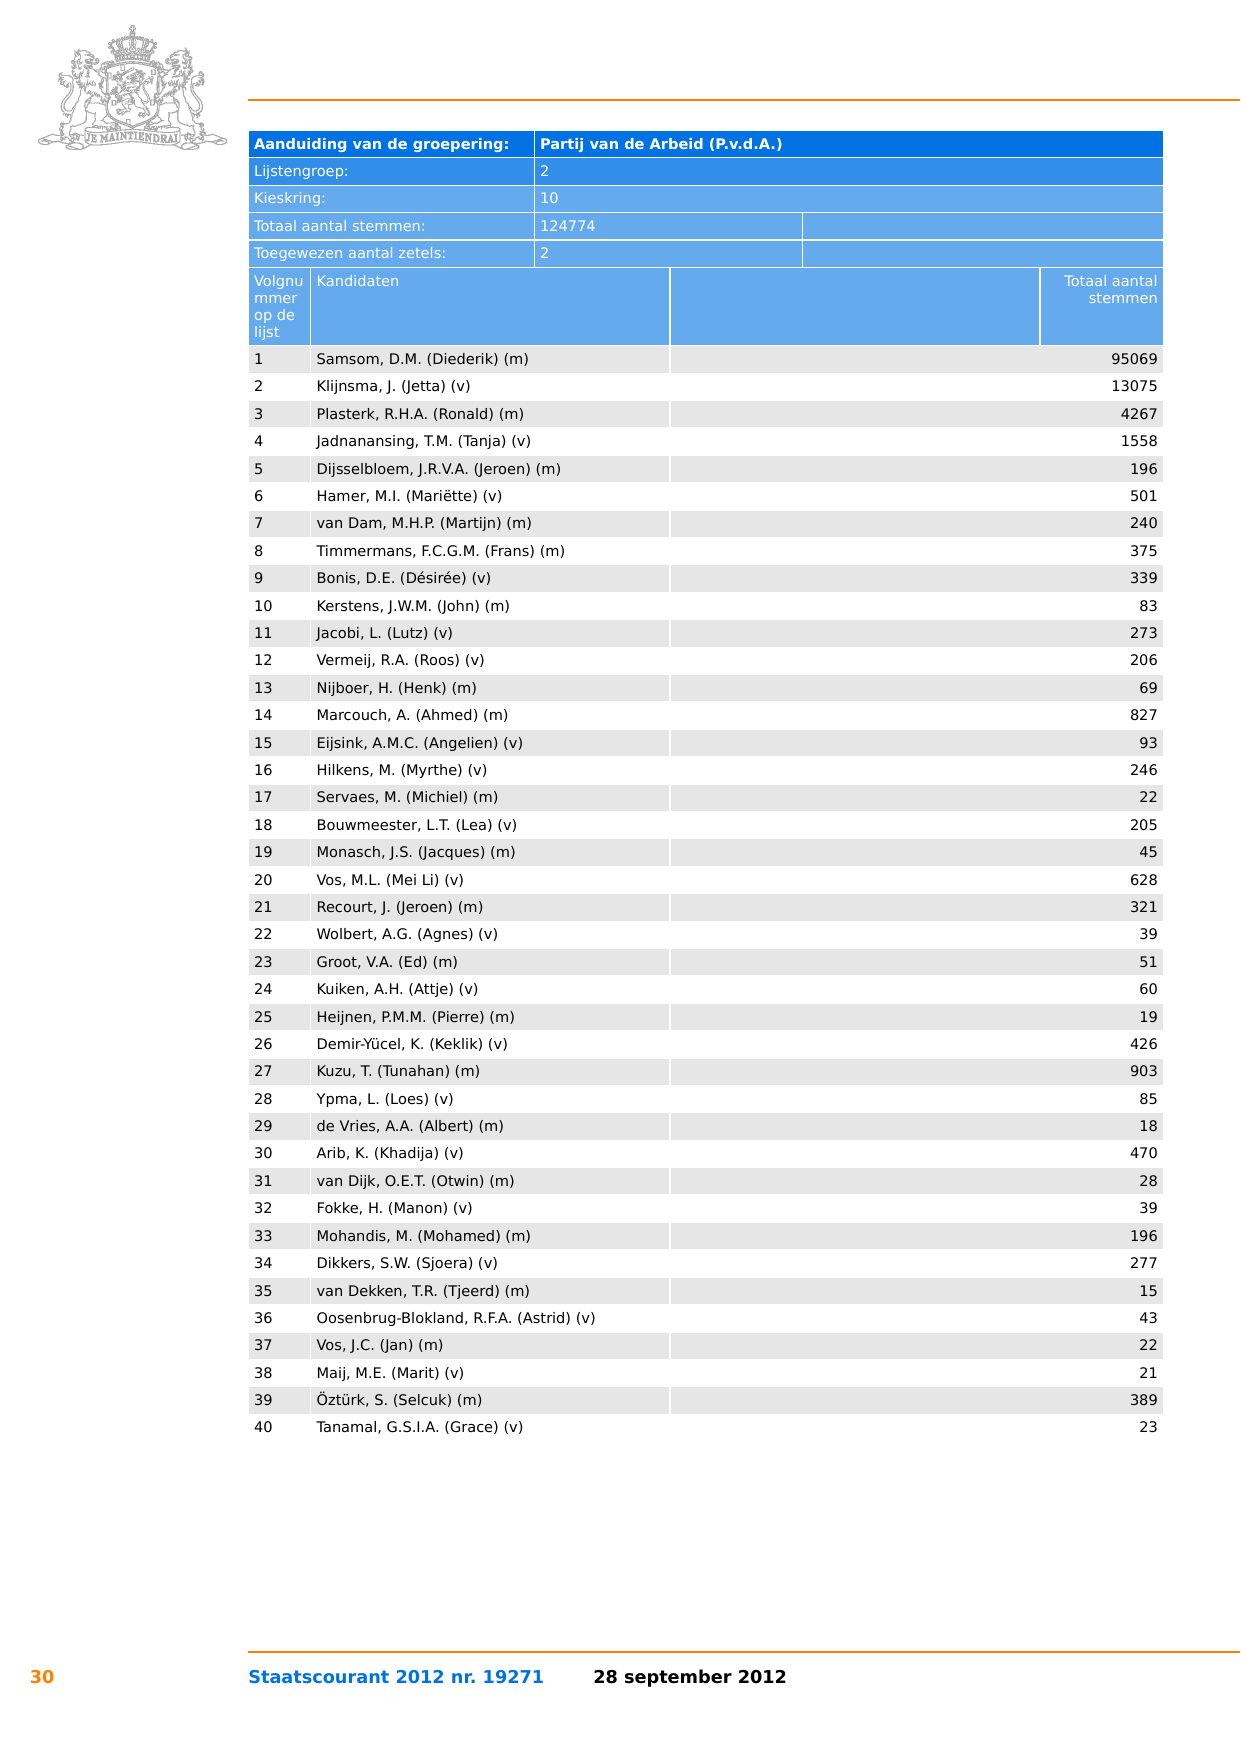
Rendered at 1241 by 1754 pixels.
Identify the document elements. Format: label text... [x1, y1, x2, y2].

table_cell Hilkens, M. (Myrthe) (v) [311, 757, 669, 783]
table_cell Mohandis, M. (Mohamed) (m) [311, 1223, 669, 1249]
table_cell 339 [671, 565, 1163, 592]
table_cell Groot, V.A. (Ed) (m) [311, 949, 669, 975]
table_cell 29 [249, 1113, 310, 1140]
table_cell Öztürk, S. (Selcuk) (m) [311, 1387, 669, 1414]
table_cell 4 [249, 429, 310, 455]
table_cell 21 [249, 894, 310, 921]
table_cell 36 [249, 1305, 310, 1331]
table_cell 12 [249, 648, 310, 674]
table_cell Jacobi, L. (Lutz) (v) [311, 620, 669, 647]
table_cell 19 [249, 839, 310, 866]
table_cell 26 [249, 1031, 310, 1057]
table_cell 8 [249, 538, 310, 564]
table_cell 321 [671, 894, 1163, 921]
table_cell 6 [249, 483, 310, 509]
table_cell Kuiken, A.H. (Attje) (v) [311, 976, 669, 1003]
table_cell 20 [249, 867, 310, 893]
table_cell 30 [249, 1141, 310, 1167]
table_cell Servaes, M. (Michiel) (m) [311, 785, 669, 811]
table_cell 196 [671, 1223, 1163, 1249]
table_cell 39 [671, 1196, 1163, 1222]
table_cell 2 [249, 374, 310, 400]
table_cell 3 [249, 401, 310, 427]
table_cell Plasterk, R.H.A. (Ronald) (m) [311, 401, 669, 427]
table_cell 16 [249, 757, 310, 783]
table_cell 15 [249, 730, 310, 756]
table_cell Fokke, H. (Manon) (v) [311, 1196, 669, 1222]
table_cell 35 [249, 1278, 310, 1304]
table_cell Dijsselbloem, J.R.V.A. (Jeroen) (m) [311, 456, 669, 482]
table_cell Klijnsma, J. (Jetta) (v) [311, 374, 669, 400]
table_cell Timmermans, F.C.G.M. (Frans) (m) [311, 538, 669, 564]
table_cell Monasch, J.S. (Jacques) (m) [311, 839, 669, 866]
table_cell van Dekken, T.R. (Tjeerd) (m) [311, 1278, 669, 1304]
table_cell Toegewezen aantal zetels: [249, 241, 534, 267]
table_cell 33 [249, 1223, 310, 1249]
table_cell 27 [249, 1059, 310, 1085]
table_cell 32 [249, 1196, 310, 1222]
table_cell Arib, K. (Khadija) (v) [311, 1141, 669, 1167]
table_header Partij van de Arbeid (P.v.d.A.) [535, 131, 1163, 157]
table_cell 501 [671, 483, 1163, 509]
table_cell 196 [671, 456, 1163, 482]
table_cell 39 [671, 922, 1163, 948]
table_cell 426 [671, 1031, 1163, 1057]
table_cell 23 [249, 949, 310, 975]
table_cell 628 [671, 867, 1163, 893]
table_cell Wolbert, A.G. (Agnes) (v) [311, 922, 669, 948]
table_cell 470 [671, 1141, 1163, 1167]
table_cell 389 [671, 1387, 1163, 1414]
table_cell 69 [671, 675, 1163, 701]
table_cell Tanamal, G.S.I.A. (Grace) (v) [311, 1415, 669, 1441]
table_cell 7 [249, 511, 310, 537]
table_cell de Vries, A.A. (Albert) (m) [311, 1113, 669, 1140]
table_cell 11 [249, 620, 310, 647]
table_cell Ypma, L. (Loes) (v) [311, 1086, 669, 1112]
table_cell Vermeij, R.A. (Roos) (v) [311, 648, 669, 674]
table_cell 10 [249, 593, 310, 619]
table_cell 22 [249, 922, 310, 948]
table_cell Eijsink, A.M.C. (Angelien) (v) [311, 730, 669, 756]
table_cell 37 [249, 1333, 310, 1359]
table_cell 14 [249, 703, 310, 729]
table_cell [803, 241, 1163, 267]
table_cell 13 [249, 675, 310, 701]
table_cell 18 [249, 812, 310, 838]
table_cell 17 [249, 785, 310, 811]
table_cell 903 [671, 1059, 1163, 1085]
table_cell 34 [249, 1250, 310, 1277]
table_cell 2 [535, 158, 1163, 185]
table_cell 19 [671, 1004, 1163, 1030]
table_cell 40 [249, 1415, 310, 1441]
table_cell 124774 [535, 213, 802, 239]
table_cell 60 [671, 976, 1163, 1003]
table_cell 31 [249, 1168, 310, 1194]
table_cell 21 [671, 1360, 1163, 1386]
table_cell 246 [671, 757, 1163, 783]
table_cell Oosenbrug-Blokland, R.F.A. (Astrid) (v) [311, 1305, 669, 1331]
table_cell Kieskring: [249, 186, 534, 212]
table_cell 18 [671, 1113, 1163, 1140]
table_cell 85 [671, 1086, 1163, 1112]
table_cell Vos, M.L. (Mei Li) (v) [311, 867, 669, 893]
table_cell 22 [671, 1333, 1163, 1359]
table_cell 4267 [671, 401, 1163, 427]
table_cell Nijboer, H. (Henk) (m) [311, 675, 669, 701]
table_cell 93 [671, 730, 1163, 756]
table_cell 38 [249, 1360, 310, 1386]
table_cell 83 [671, 593, 1163, 619]
table_cell 5 [249, 456, 310, 482]
table_cell 240 [671, 511, 1163, 537]
table_cell van Dam, M.H.P. (Martijn) (m) [311, 511, 669, 537]
table_cell Kandidaten [311, 268, 669, 345]
table_cell 24 [249, 976, 310, 1003]
table_cell Totaal aantal stemmen [1041, 268, 1163, 345]
picture [38, 25, 227, 150]
table_cell 43 [671, 1305, 1163, 1331]
table_cell [803, 213, 1163, 239]
table_cell 277 [671, 1250, 1163, 1277]
table_cell Jadnanansing, T.M. (Tanja) (v) [311, 429, 669, 455]
table_cell 205 [671, 812, 1163, 838]
table_cell 1 [249, 346, 310, 373]
table_cell 206 [671, 648, 1163, 674]
table_cell Volgnummer op de lijst [249, 268, 310, 345]
table_cell 15 [671, 1278, 1163, 1304]
table_cell 375 [671, 538, 1163, 564]
table_cell 10 [535, 186, 1163, 212]
table_cell Dikkers, S.W. (Sjoera) (v) [311, 1250, 669, 1277]
table_cell Recourt, J. (Jeroen) (m) [311, 894, 669, 921]
table_cell 9 [249, 565, 310, 592]
table_cell Bouwmeester, L.T. (Lea) (v) [311, 812, 669, 838]
table_cell Demir-Yücel, K. (Keklik) (v) [311, 1031, 669, 1057]
table_cell Heijnen, P.M.M. (Pierre) (m) [311, 1004, 669, 1030]
table_cell Samsom, D.M. (Diederik) (m) [311, 346, 669, 373]
table_cell Maij, M.E. (Marit) (v) [311, 1360, 669, 1386]
table_cell 13075 [671, 374, 1163, 400]
table_cell 28 [671, 1168, 1163, 1194]
table_cell 28 [249, 1086, 310, 1112]
table_cell 1558 [671, 429, 1163, 455]
table_cell Kerstens, J.W.M. (John) (m) [311, 593, 669, 619]
table_cell Marcouch, A. (Ahmed) (m) [311, 703, 669, 729]
table_cell Lijstengroep: [249, 158, 534, 185]
table_cell Totaal aantal stemmen: [249, 213, 534, 239]
table_cell Bonis, D.E. (Désirée) (v) [311, 565, 669, 592]
table_cell van Dijk, O.E.T. (Otwin) (m) [311, 1168, 669, 1194]
table_cell 22 [671, 785, 1163, 811]
table_cell 827 [671, 703, 1163, 729]
table_cell 45 [671, 839, 1163, 866]
table_cell 25 [249, 1004, 310, 1030]
table_cell [671, 268, 1039, 345]
table_cell Kuzu, T. (Tunahan) (m) [311, 1059, 669, 1085]
table_cell Hamer, M.I. (Mariëtte) (v) [311, 483, 669, 509]
table_cell 51 [671, 949, 1163, 975]
table_cell Vos, J.C. (Jan) (m) [311, 1333, 669, 1359]
table_header Aanduiding van de groepering: [249, 131, 534, 157]
table_cell 2 [535, 241, 802, 267]
table_cell 95069 [671, 346, 1163, 373]
table_cell 23 [671, 1415, 1163, 1441]
table_cell 39 [249, 1387, 310, 1414]
table_cell 273 [671, 620, 1163, 647]
